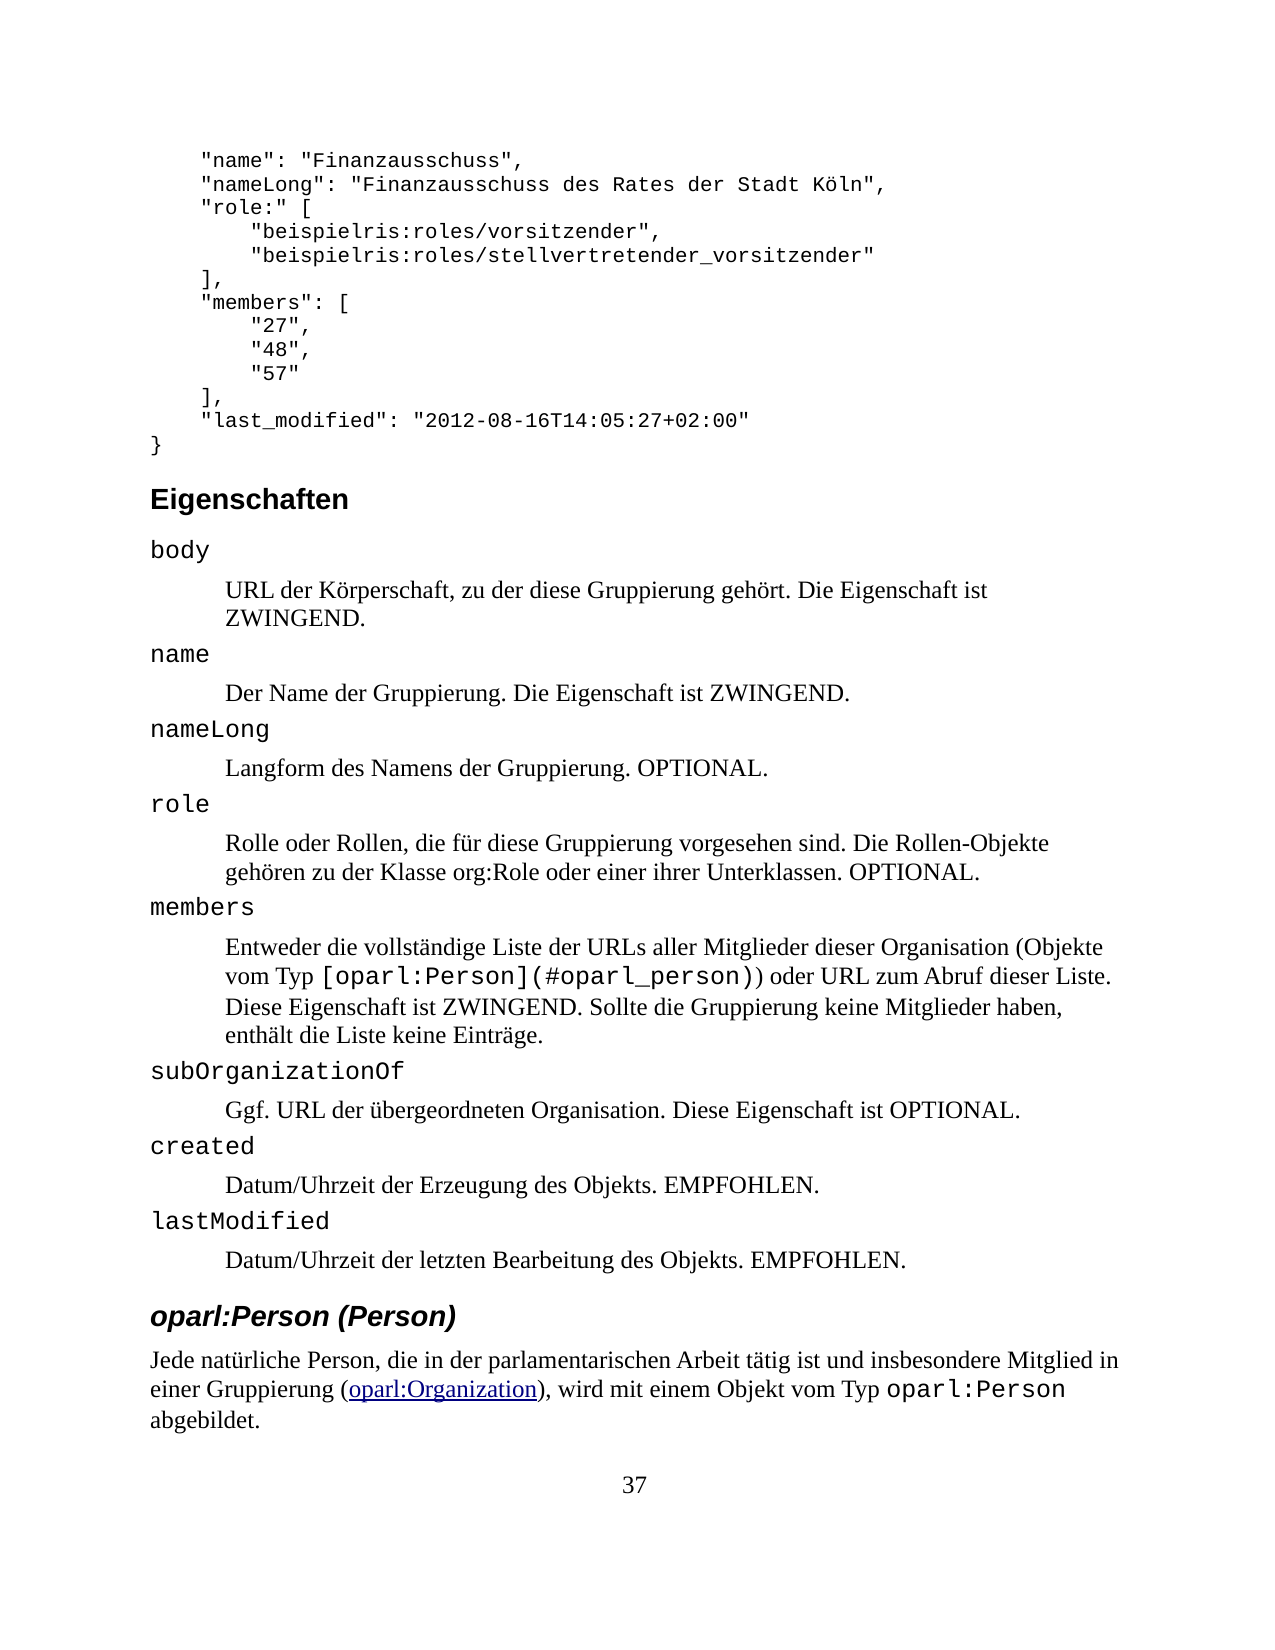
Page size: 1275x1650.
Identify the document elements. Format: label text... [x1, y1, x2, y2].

text lastModified [150, 1208, 1125, 1237]
text name [150, 641, 1125, 669]
text Datum/Uhrzeit der Erzeugung des Objekts. EMPFOHLEN. [225, 1171, 1125, 1199]
text "beispielris:roles/vorsitzender", [150, 221, 1125, 244]
text Der Name der Gruppierung. Die Eigenschaft ist ZWINGEND. [225, 678, 1125, 707]
text "role:" [ [150, 197, 1125, 221]
text Rolle oder Rollen, die für diese Gruppierung vorgesehen sind. Die Rollen-Objekte gehören zu der Klasse org:Role oder einer ihrer Unterklassen. OPTIONAL. [225, 828, 1125, 886]
text "48", [150, 339, 1125, 363]
text } [150, 434, 1125, 457]
text "last_modified": "2012-08-16T14:05:27+02:00" [150, 410, 1125, 434]
text Jede natürliche Person, die in der parlamentarischen Arbeit tätig ist und insbesondere Mitglied in einer Gruppierung (oparl:Organization), wird mit einem Objekt vom Typ oparl:Person abgebildet. [150, 1345, 1125, 1434]
text "27", [150, 316, 1125, 339]
text members [150, 895, 1125, 923]
text ], [150, 386, 1125, 410]
text created [150, 1133, 1125, 1162]
text Datum/Uhrzeit der letzten Bearbeitung des Objekts. EMPFOHLEN. [225, 1246, 1125, 1274]
subtitle Eigenschaften [150, 482, 1125, 516]
text URL der Körperschaft, zu der diese Gruppierung gehört. Die Eigenschaft ist ZWINGEND. [225, 575, 1125, 632]
text ], [150, 268, 1125, 292]
text role [150, 791, 1125, 819]
text "name": "Finanzausschuss", [150, 150, 1125, 174]
text "nameLong": "Finanzausschuss des Rates der Stadt Köln", [150, 174, 1125, 197]
text Ggf. URL der übergeordneten Organisation. Diese Eigenschaft ist OPTIONAL. [225, 1096, 1125, 1124]
text body [150, 537, 1125, 566]
text "members": [ [150, 292, 1125, 316]
subtitle oparl:Person (Person) [150, 1299, 1125, 1333]
text "beispielris:roles/stellvertretender_vorsitzender" [150, 244, 1125, 268]
text nameLong [150, 716, 1125, 744]
text Langform des Namens der Gruppierung. OPTIONAL. [225, 753, 1125, 782]
text Entweder die vollständige Liste der URLs aller Mitglieder dieser Organisation (Objekte vom Typ [oparl:Person](#oparl_person)) oder URL zum Abruf dieser Liste. Diese Eigenschaft ist ZWINGEND. Sollte die Gruppierung keine Mitglieder haben, enthält die Liste keine Einträge. [225, 932, 1125, 1049]
text "57" [150, 363, 1125, 386]
text subOrganizationOf [150, 1058, 1125, 1087]
